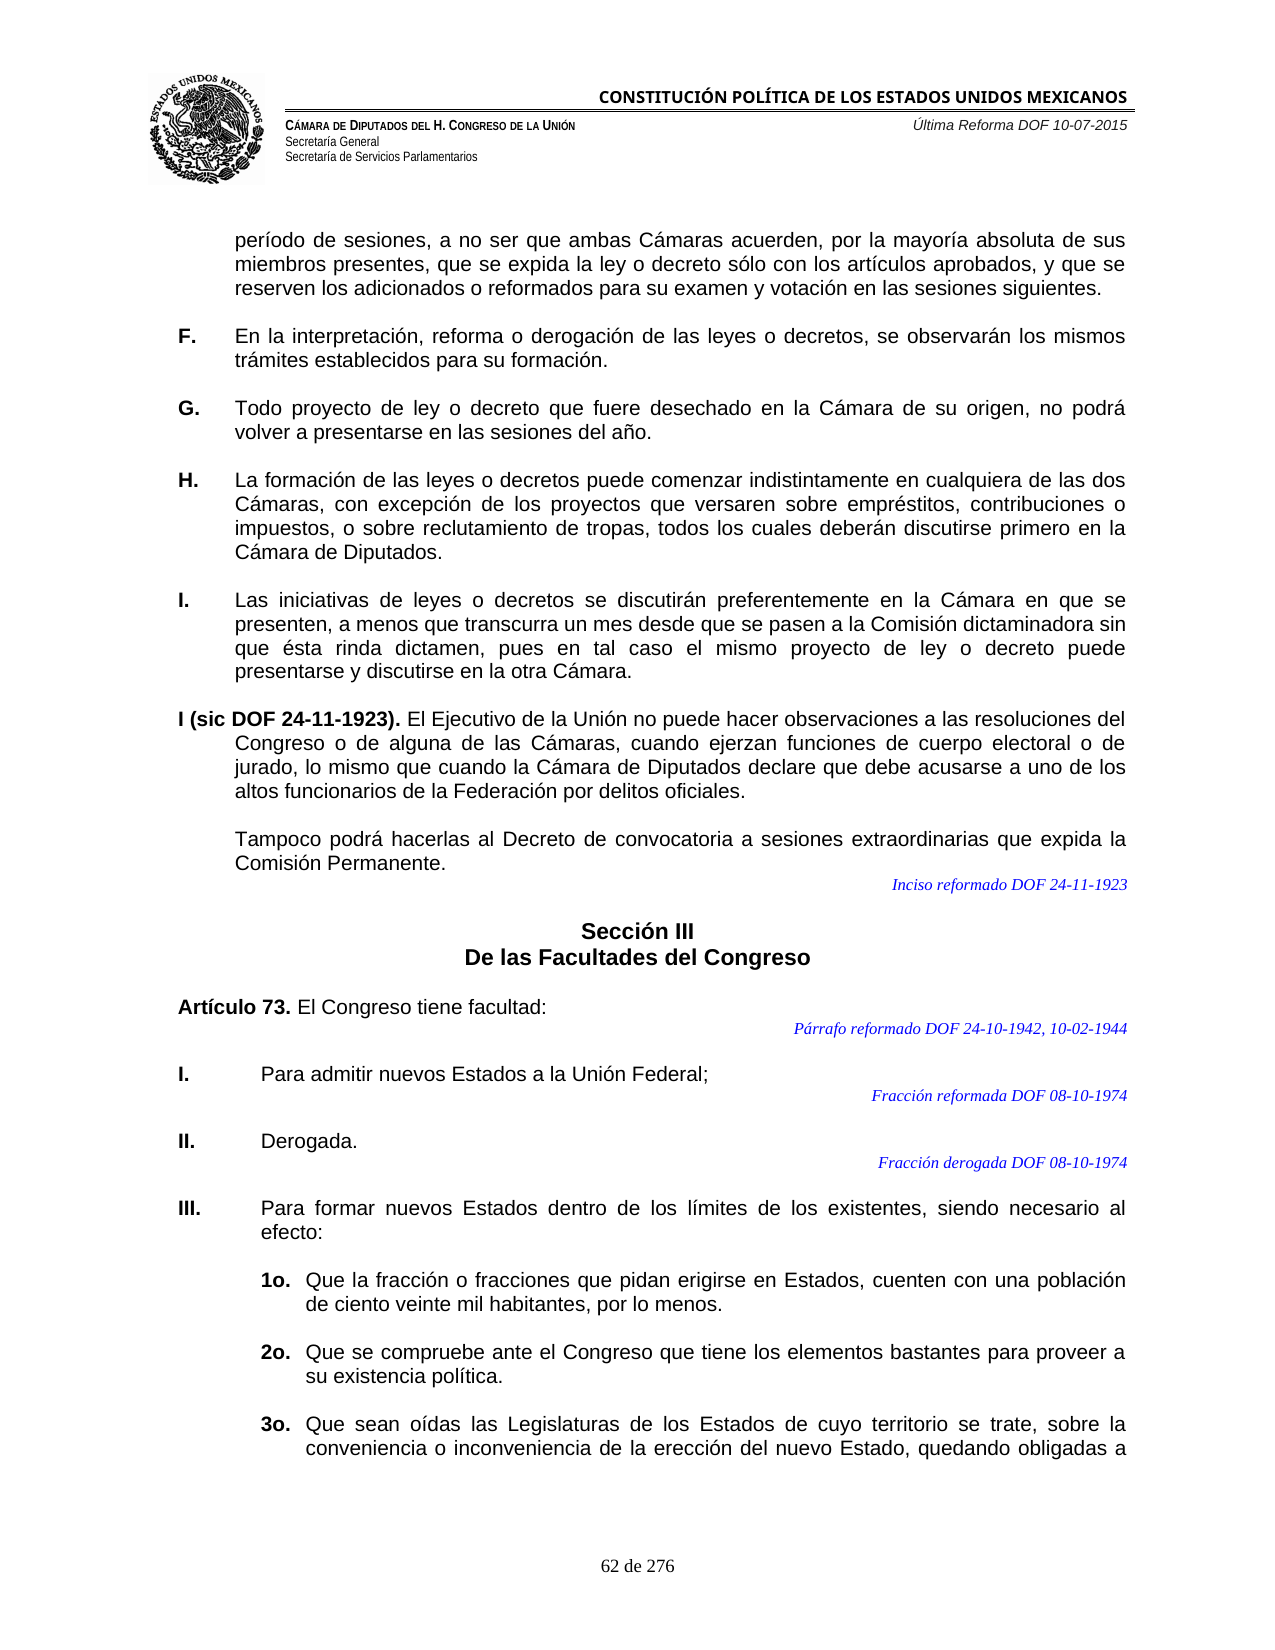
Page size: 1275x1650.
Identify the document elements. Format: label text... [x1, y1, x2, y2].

text III. Para formar nuevos Estados dentro de los límites de los existentes, siendo necesario al efecto: [178, 1196, 1127, 1244]
text II. Derogada. [178, 1129, 1127, 1153]
text F. En la interpretación, reforma o derogación de las leyes o decretos, se observarán los mismos trámites establecidos para su formación. [178, 324, 1127, 372]
text H. La formación de las leyes o decretos puede comenzar indistintamente en cualquiera de las dos Cámaras, con excepción de los proyectos que versaren sobre empréstitos, contribuciones o impuestos, o sobre reclutamiento de tropas, todos los cuales deberán discutirse primero en la Cámara de Diputados. [178, 468, 1127, 563]
text I (sic DOF 24-11-1923). El Ejecutivo de la Unión no puede hacer observaciones a las resoluciones del Congreso o de alguna de las Cámaras, cuando ejerzan funciones de cuerpo electoral o de jurado, lo mismo que cuando la Cámara de Diputados declare que debe acusarse a uno de los altos funcionarios de la Federación por delitos oficiales. [178, 707, 1127, 803]
text 2o. Que se compruebe ante el Congreso que tiene los elementos bastantes para proveer a su existencia política. [261, 1340, 1127, 1388]
text Fracción derogada DOF 08-10-1974 [148, 1153, 1127, 1172]
text Párrafo reformado DOF 24-10-1942, 10-02-1944 [148, 1019, 1127, 1038]
text Fracción reformada DOF 08-10-1974 [148, 1086, 1127, 1105]
text Sección III [148, 918, 1127, 944]
text 3o. Que sean oídas las Legislaturas de los Estados de cuyo territorio se trate, sobre la conveniencia o inconveniencia de la erección del nuevo Estado, quedando obligadas a [261, 1412, 1127, 1459]
text Artículo 73. El Congreso tiene facultad: [148, 995, 1127, 1019]
text G. Todo proyecto de ley o decreto que fuere desechado en la Cámara de su origen, no podrá volver a presentarse en las sesiones del año. [178, 396, 1127, 444]
text I. Para admitir nuevos Estados a la Unión Federal; [178, 1062, 1127, 1086]
text Inciso reformado DOF 24-11-1923 [148, 875, 1127, 894]
text I. Las iniciativas de leyes o decretos se discutirán preferentemente en la Cámara en que se presenten, a menos que transcurra un mes desde que se pasen a la Comisión dictaminadora sin que ésta rinda dictamen, pues en tal caso el mismo proyecto de ley o decreto puede presentarse y discutirse en la otra Cámara. [178, 587, 1127, 683]
text 1o. Que la fracción o fracciones que pidan erigirse en Estados, cuenten con una población de ciento veinte mil habitantes, por lo menos. [261, 1268, 1127, 1316]
text De las Facultades del Congreso [148, 944, 1127, 971]
text Tampoco podrá hacerlas al Decreto de convocatoria a sesiones extraordinarias que expida la Comisión Permanente. [234, 827, 1127, 875]
text período de sesiones, a no ser que ambas Cámaras acuerden, por la mayoría absoluta de sus miembros presentes, que se expida la ley o decreto sólo con los artículos aprobados, y que se reserven los adicionados o reformados para su examen y votación en las sesiones siguientes. [178, 228, 1127, 300]
